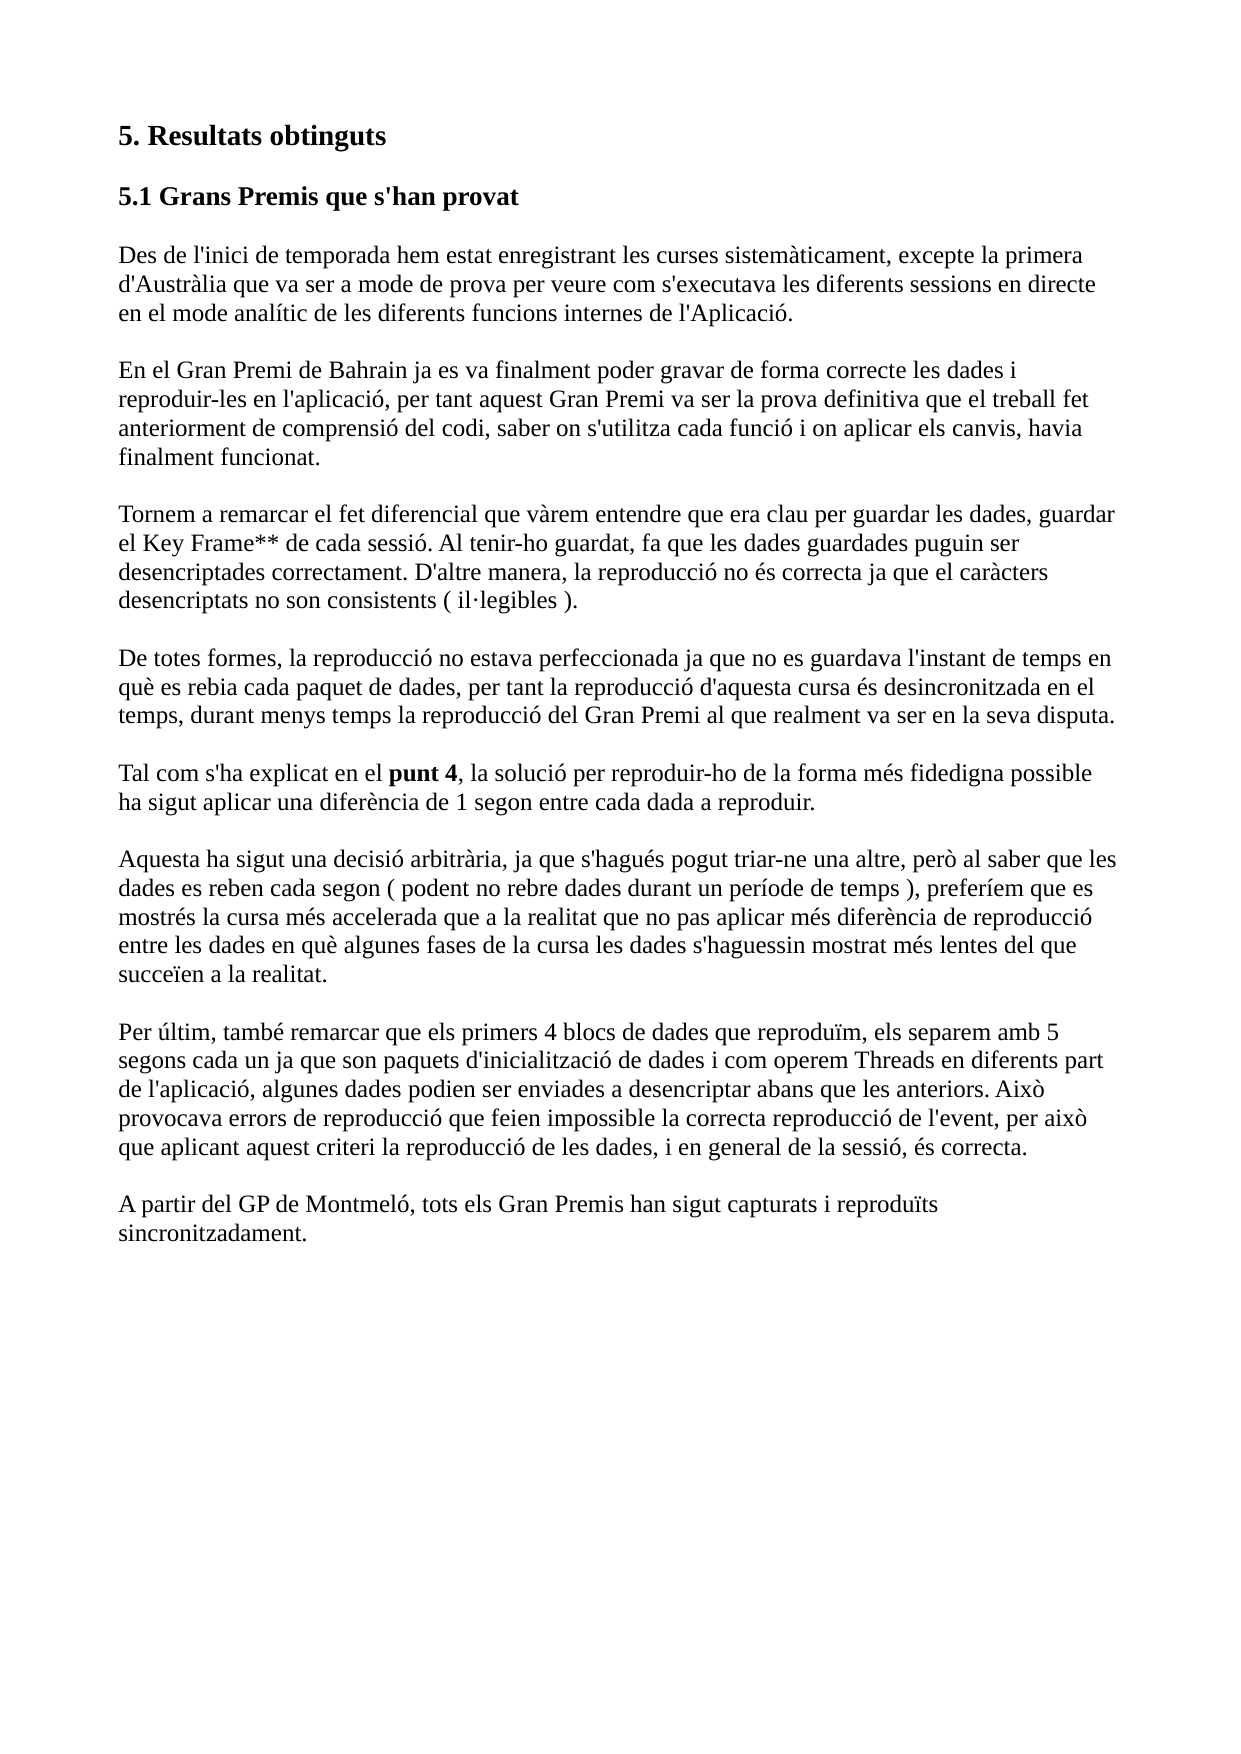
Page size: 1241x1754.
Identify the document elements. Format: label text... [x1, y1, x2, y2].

text A partir del GP de Montmeló, tots els Gran Premis han sigut capturats i reproduïts sincronitzadament. [118, 1189, 1122, 1247]
text Aquesta ha sigut una decisió arbitrària, ja que s'hagués pogut triar-ne una altre, però al saber que les dades es reben cada segon ( podent no rebre dades durant un període de temps ), preferíem que es mostrés la cursa més accelerada que a la realitat que no pas aplicar més diferència de reproducció entre les dades en què algunes fases de la cursa les dades s'haguessin mostrat més lentes del que succeïen a la realitat. [118, 844, 1122, 988]
text 5.1 Grans Premis que s'han provat [118, 180, 1122, 212]
text En el Gran Premi de Bahrain ja es va finalment poder gravar de forma correcte les dades i reproduir-les en l'aplicació, per tant aquest Gran Premi va ser la prova definitiva que el treball fet anteriorment de comprensió del codi, saber on s'utilitza cada funció i on aplicar els canvis, havia finalment funcionat. [118, 355, 1122, 470]
text 5. Resultats obtinguts [118, 118, 1122, 152]
text Des de l'inici de temporada hem estat enregistrant les curses sistemàticament, excepte la primera d'Austràlia que va ser a mode de prova per veure com s'executava les diferents sessions en directe en el mode analític de les diferents funcions internes de l'Aplicació. [118, 240, 1122, 327]
text Tal com s'ha explicat en el punt 4, la solució per reproduir-ho de la forma més fidedigna possible ha sigut aplicar una diferència de 1 segon entre cada dada a reproduir. [118, 758, 1122, 815]
text Per últim, també remarcar que els primers 4 blocs de dades que reproduïm, els separem amb 5 segons cada un ja que son paquets d'inicialització de dades i com operem Threads en diferents part de l'aplicació, algunes dades podien ser enviades a desencriptar abans que les anteriors. Això provocava errors de reproducció que feien impossible la correcta reproducció de l'event, per això que aplicant aquest criteri la reproducció de les dades, i en general de la sessió, és correcta. [118, 1017, 1122, 1160]
text De totes formes, la reproducció no estava perfeccionada ja que no es guardava l'instant de temps en què es rebia cada paquet de dades, per tant la reproducció d'aquesta cursa és desincronitzada en el temps, durant menys temps la reproducció del Gran Premi al que realment va ser en la seva disputa. [118, 643, 1122, 729]
text Tornem a remarcar el fet diferencial que vàrem entendre que era clau per guardar les dades, guardar el Key Frame** de cada sessió. Al tenir-ho guardat, fa que les dades guardades puguin ser desencriptades correctament. D'altre manera, la reproducció no és correcta ja que el caràcters desencriptats no son consistents ( il·legibles ). [118, 499, 1122, 614]
